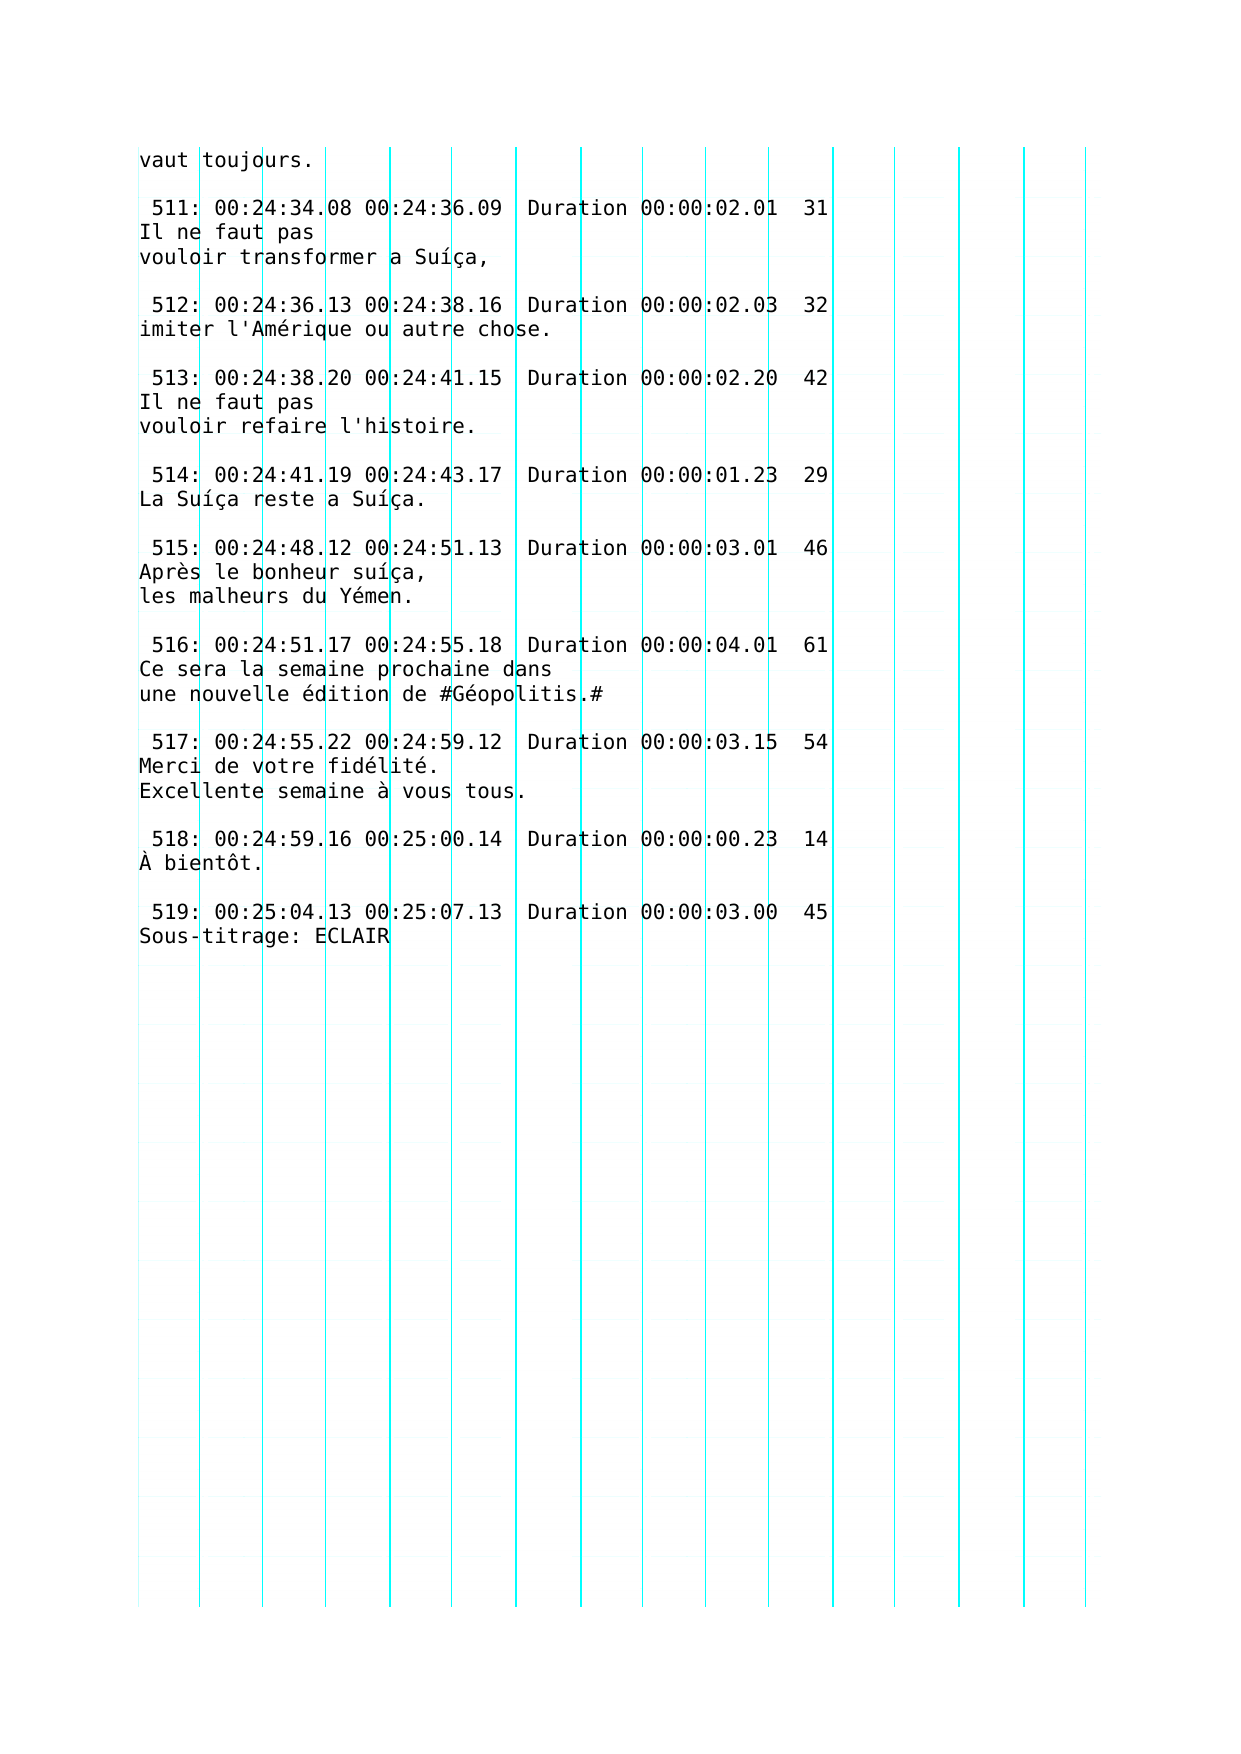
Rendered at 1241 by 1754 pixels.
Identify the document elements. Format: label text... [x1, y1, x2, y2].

text 513: 00:24:38.20 00:24:41.15 Duration 00:00:02.20 42 [139, 366, 1101, 390]
text 514: 00:24:41.19 00:24:43.17 Duration 00:00:01.23 29 [139, 463, 1101, 487]
text Après le bonheur suíça, [139, 560, 1101, 584]
text La Suíça reste a Suíça. [139, 487, 1101, 512]
text une nouvelle édition de #Géopolitis.# [139, 682, 1101, 706]
text imiter l'Amérique ou autre chose. [139, 317, 1101, 342]
text vaut toujours. [139, 148, 1101, 172]
text 516: 00:24:51.17 00:24:55.18 Duration 00:00:04.01 61 [139, 633, 1101, 657]
text 518: 00:24:59.16 00:25:00.14 Duration 00:00:00.23 14 [139, 827, 1101, 851]
text Merci de votre fidélité. [139, 754, 1101, 779]
text Il ne faut pas [139, 220, 1101, 245]
picture [138, 147, 1102, 1607]
text Sous-titrage: ECLAIR [139, 924, 1101, 948]
text 515: 00:24:48.12 00:24:51.13 Duration 00:00:03.01 46 [139, 536, 1101, 560]
text Ce sera la semaine prochaine dans [139, 657, 1101, 682]
text vouloir refaire l'histoire. [139, 414, 1101, 439]
text 519: 00:25:04.13 00:25:07.13 Duration 00:00:03.00 45 [139, 900, 1101, 924]
text vouloir transformer a Suíça, [139, 245, 1101, 269]
text À bientôt. [139, 851, 1101, 876]
text 517: 00:24:55.22 00:24:59.12 Duration 00:00:03.15 54 [139, 730, 1101, 754]
text 512: 00:24:36.13 00:24:38.16 Duration 00:00:02.03 32 [139, 293, 1101, 317]
text Il ne faut pas [139, 390, 1101, 414]
text Excellente semaine à vous tous. [139, 779, 1101, 803]
text les malheurs du Yémen. [139, 584, 1101, 609]
text 511: 00:24:34.08 00:24:36.09 Duration 00:00:02.01 31 [139, 196, 1101, 220]
